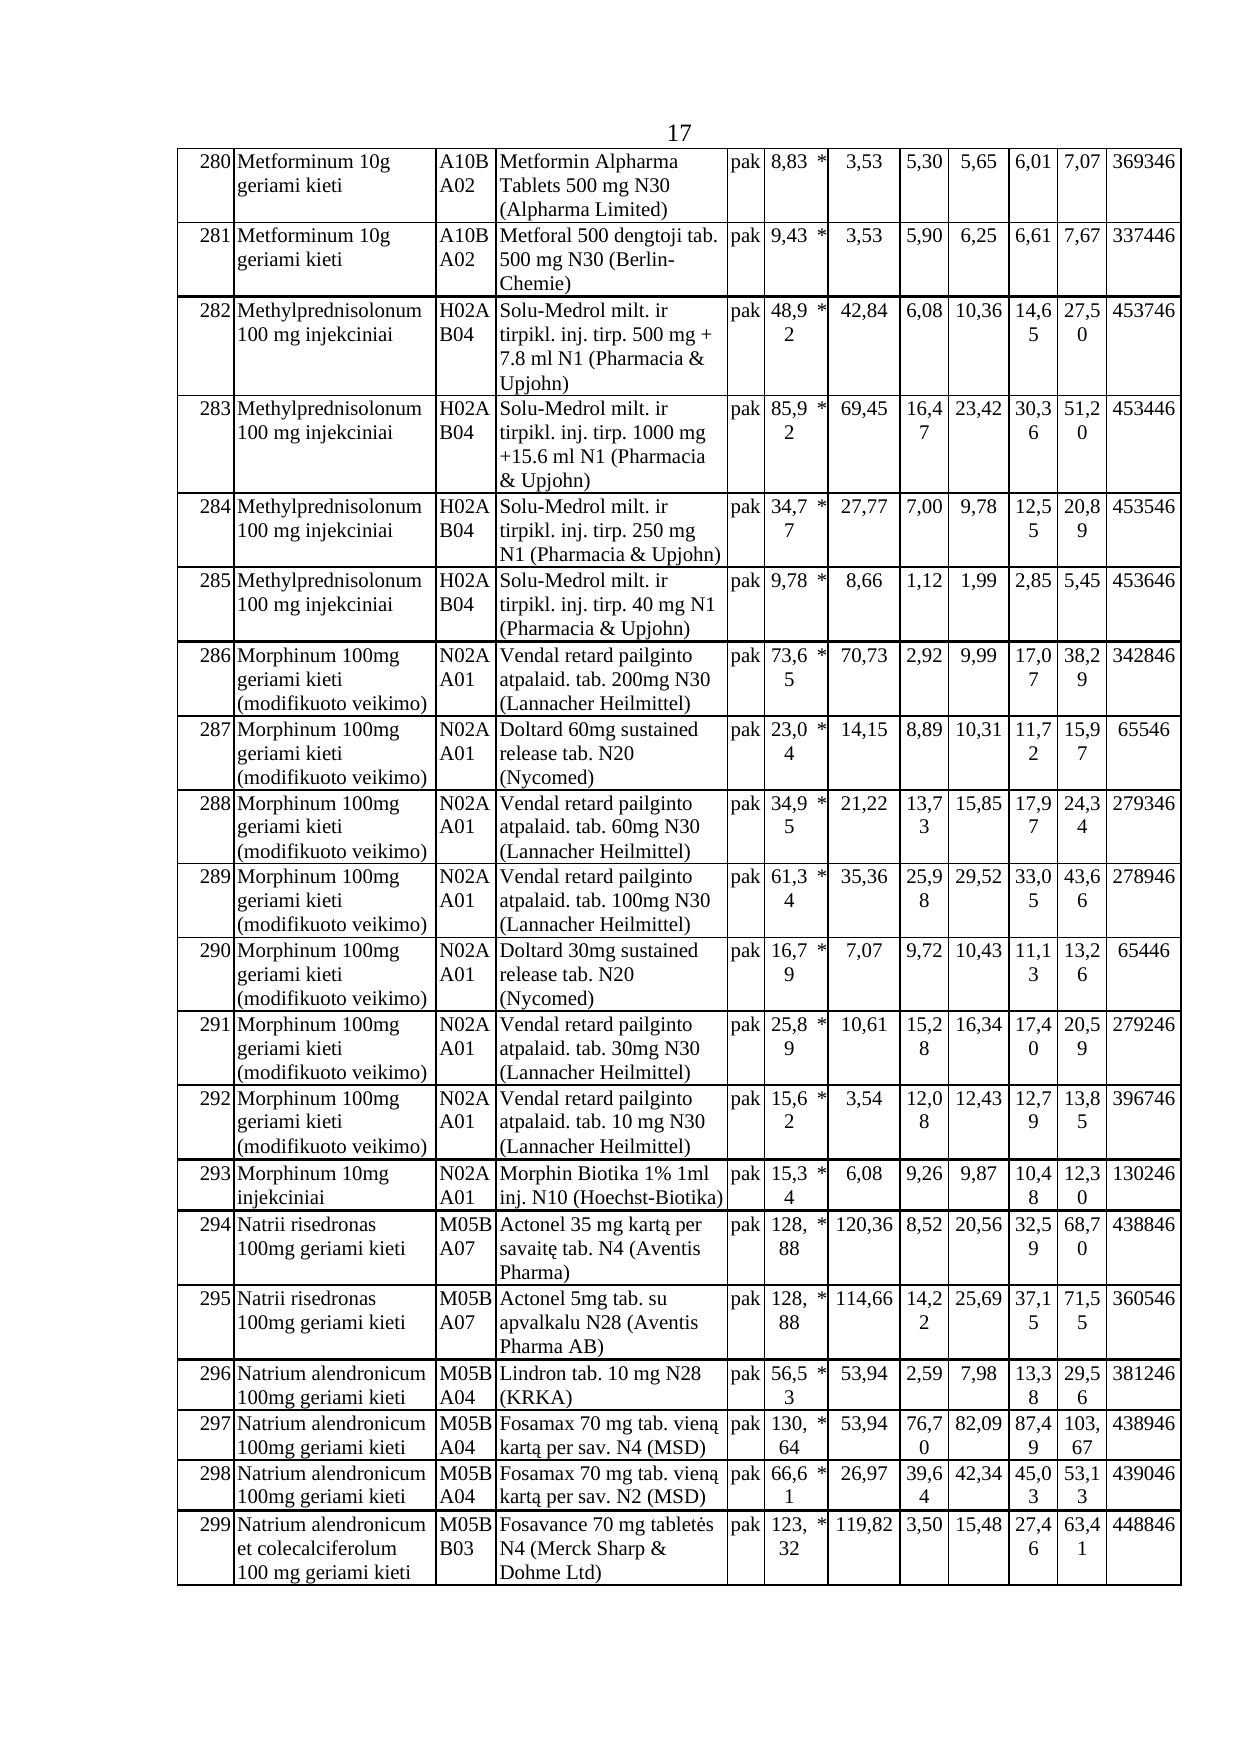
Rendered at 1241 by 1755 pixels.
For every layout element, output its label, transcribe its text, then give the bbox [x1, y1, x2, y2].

table_cell * [814, 298, 827, 394]
table_cell 29,56 [1058, 1361, 1106, 1409]
table_cell 8,52 [901, 1212, 948, 1284]
table_cell * [814, 149, 827, 221]
table_cell * [814, 643, 827, 715]
table_cell 20,89 [1058, 494, 1106, 566]
table_cell 294 [178, 1212, 233, 1284]
table_cell 14,15 [829, 717, 899, 789]
table_cell Methylprednisolonum 100 mg injekciniai [235, 494, 435, 566]
table_cell 20,59 [1058, 1012, 1106, 1084]
table_cell 25,89 [765, 1012, 813, 1084]
table_cell Methylprednisolonum 100 mg injekciniai [235, 298, 435, 394]
table_cell 123,32 [765, 1512, 813, 1584]
table_cell 297 [178, 1411, 233, 1459]
table_cell 10,43 [949, 938, 1008, 1010]
table_cell Solu-Medrol milt. ir tirpikl. inj. tirp. 1000 mg +15.6 ml N1 (Pharmacia & Upjohn) [497, 396, 727, 492]
table_cell pak [728, 1161, 764, 1209]
table_cell 15,34 [765, 1161, 813, 1209]
table_cell 17,97 [1010, 791, 1057, 863]
table_cell pak [728, 938, 764, 1010]
table_cell 6,01 [1010, 149, 1057, 221]
table_cell 51,20 [1058, 396, 1106, 492]
table_cell Vendal retard pailginto atpalaid. tab. 10 mg N30 (Lannacher Heilmittel) [497, 1086, 727, 1158]
table_cell A10BA02 [437, 149, 495, 221]
table_cell pak [728, 791, 764, 863]
table_cell 38,29 [1058, 643, 1106, 715]
table_cell 53,94 [829, 1411, 899, 1459]
table_cell Methylprednisolonum 100 mg injekciniai [235, 568, 435, 640]
table_cell 10,31 [949, 717, 1008, 789]
table_cell H02AB04 [437, 494, 495, 566]
table_cell 298 [178, 1461, 233, 1508]
table_cell 56,53 [765, 1361, 813, 1409]
table_cell Natrium alendronicum et colecalciferolum 100 mg geriami kieti [235, 1512, 435, 1584]
table_cell 7,07 [829, 938, 899, 1010]
table_cell * [814, 494, 827, 566]
table_cell 453546 [1107, 494, 1180, 566]
table_cell 70,73 [829, 643, 899, 715]
table_cell 9,78 [949, 494, 1008, 566]
table_cell 13,26 [1058, 938, 1106, 1010]
table_cell N02AA01 [437, 791, 495, 863]
table_cell 27,46 [1010, 1512, 1057, 1584]
table_cell 53,13 [1058, 1461, 1106, 1508]
table_cell N02AA01 [437, 1086, 495, 1158]
table_cell Fosavance 70 mg tabletės N4 (Merck Sharp & Dohme Ltd) [497, 1512, 727, 1584]
table_cell 69,45 [829, 396, 899, 492]
table_cell 120,36 [829, 1212, 899, 1284]
table_cell * [814, 1212, 827, 1284]
table_cell 33,05 [1010, 864, 1057, 936]
table_cell * [814, 396, 827, 492]
table_cell Solu-Medrol milt. ir tirpikl. inj. tirp. 40 mg N1 (Pharmacia & Upjohn) [497, 568, 727, 640]
table_cell 295 [178, 1286, 233, 1358]
table_cell * [814, 717, 827, 789]
table_cell 280 [178, 149, 233, 221]
table_cell pak [728, 1361, 764, 1409]
table_cell 281 [178, 223, 233, 295]
table_cell Natrii risedronas 100mg geriami kieti [235, 1212, 435, 1284]
table_cell pak [728, 1212, 764, 1284]
table_cell 71,55 [1058, 1286, 1106, 1358]
table_cell 76,70 [901, 1411, 948, 1459]
table_cell 7,00 [901, 494, 948, 566]
table_cell 453646 [1107, 568, 1180, 640]
table_cell Metforminum 10g geriami kieti [235, 149, 435, 221]
table_cell 10,36 [949, 298, 1008, 394]
table_cell 13,85 [1058, 1086, 1106, 1158]
table_cell 30,36 [1010, 396, 1057, 492]
table_cell 32,59 [1010, 1212, 1057, 1284]
table_cell 2,92 [901, 643, 948, 715]
table_cell 286 [178, 643, 233, 715]
table_cell 5,30 [901, 149, 948, 221]
table_cell 9,72 [901, 938, 948, 1010]
table_cell 25,69 [949, 1286, 1008, 1358]
table_cell 283 [178, 396, 233, 492]
table_cell 68,70 [1058, 1212, 1106, 1284]
table_cell pak [728, 568, 764, 640]
table_cell N02AA01 [437, 1012, 495, 1084]
table_cell * [814, 791, 827, 863]
table_cell 23,42 [949, 396, 1008, 492]
table_cell * [814, 864, 827, 936]
table_cell 43,66 [1058, 864, 1106, 936]
table_cell 16,47 [901, 396, 948, 492]
table_cell 10,48 [1010, 1161, 1057, 1209]
table_cell 439046 [1107, 1461, 1180, 1508]
table_cell * [814, 938, 827, 1010]
table_cell 17,07 [1010, 643, 1057, 715]
table_cell 287 [178, 717, 233, 789]
table_cell Morphinum 100mg geriami kieti (modifikuoto veikimo) [235, 1012, 435, 1084]
table_cell 284 [178, 494, 233, 566]
table_cell 6,61 [1010, 223, 1057, 295]
table_cell N02AA01 [437, 717, 495, 789]
table_cell 45,03 [1010, 1461, 1057, 1508]
table_cell * [814, 568, 827, 640]
table_cell 39,64 [901, 1461, 948, 1508]
table_cell 282 [178, 298, 233, 394]
table_cell 9,78 [765, 568, 813, 640]
table_cell 448846 [1107, 1512, 1180, 1584]
table_cell pak [728, 494, 764, 566]
table_cell 12,43 [949, 1086, 1008, 1158]
table_cell 5,65 [949, 149, 1008, 221]
table_cell 342846 [1107, 643, 1180, 715]
table_cell 85,92 [765, 396, 813, 492]
table_cell Solu-Medrol milt. ir tirpikl. inj. tirp. 250 mg N1 (Pharmacia & Upjohn) [497, 494, 727, 566]
table_cell 12,79 [1010, 1086, 1057, 1158]
table_cell pak [728, 1411, 764, 1459]
table_cell 9,99 [949, 643, 1008, 715]
table_cell pak [728, 1012, 764, 1084]
table_cell 8,66 [829, 568, 899, 640]
table_cell 34,77 [765, 494, 813, 566]
table_cell 16,34 [949, 1012, 1008, 1084]
table_cell 26,97 [829, 1461, 899, 1508]
table_cell 3,50 [901, 1512, 948, 1584]
table_cell 15,97 [1058, 717, 1106, 789]
table_cell 7,98 [949, 1361, 1008, 1409]
table_cell 453446 [1107, 396, 1180, 492]
table_cell 3,53 [829, 223, 899, 295]
table_cell Lindron tab. 10 mg N28 (KRKA) [497, 1361, 727, 1409]
table_cell 128,88 [765, 1212, 813, 1284]
table_cell Morphinum 100mg geriami kieti (modifikuoto veikimo) [235, 791, 435, 863]
table_cell 53,94 [829, 1361, 899, 1409]
table_cell 9,26 [901, 1161, 948, 1209]
table_cell 6,25 [949, 223, 1008, 295]
table_cell pak [728, 1086, 764, 1158]
table_cell 3,53 [829, 149, 899, 221]
table_cell M05BB03 [437, 1512, 495, 1584]
table_cell 291 [178, 1012, 233, 1084]
table_cell 87,49 [1010, 1411, 1057, 1459]
table_cell Vendal retard pailginto atpalaid. tab. 30mg N30 (Lannacher Heilmittel) [497, 1012, 727, 1084]
table_cell 14,22 [901, 1286, 948, 1358]
table_cell M05BA04 [437, 1411, 495, 1459]
table_cell 15,62 [765, 1086, 813, 1158]
table_cell 337446 [1107, 223, 1180, 295]
table_cell 438846 [1107, 1212, 1180, 1284]
table_cell 8,83 [765, 149, 813, 221]
table_cell Actonel 5mg tab. su apvalkalu N28 (Aventis Pharma AB) [497, 1286, 727, 1358]
table_cell 278946 [1107, 864, 1180, 936]
table_cell 12,55 [1010, 494, 1057, 566]
table_cell 5,45 [1058, 568, 1106, 640]
table_cell 17,40 [1010, 1012, 1057, 1084]
table_cell 9,87 [949, 1161, 1008, 1209]
table_cell Morphin Biotika 1% 1ml inj. N10 (Hoechst-Biotika) [497, 1161, 727, 1209]
table_cell 279246 [1107, 1012, 1180, 1084]
table_cell * [814, 1086, 827, 1158]
table_cell pak [728, 149, 764, 221]
table_cell Morphinum 100mg geriami kieti (modifikuoto veikimo) [235, 864, 435, 936]
table_cell Morphinum 10mg injekciniai [235, 1161, 435, 1209]
table_cell Natrii risedronas 100mg geriami kieti [235, 1286, 435, 1358]
table_cell Natrium alendronicum 100mg geriami kieti [235, 1461, 435, 1508]
table_cell M05BA07 [437, 1212, 495, 1284]
table_cell Doltard 60mg sustained release tab. N20 (Nycomed) [497, 717, 727, 789]
table_cell 29,52 [949, 864, 1008, 936]
table_cell Doltard 30mg sustained release tab. N20 (Nycomed) [497, 938, 727, 1010]
table_cell 16,79 [765, 938, 813, 1010]
table_cell 292 [178, 1086, 233, 1158]
table_cell 63,41 [1058, 1512, 1106, 1584]
table_cell Vendal retard pailginto atpalaid. tab. 200mg N30 (Lannacher Heilmittel) [497, 643, 727, 715]
table_cell 9,43 [765, 223, 813, 295]
table_cell Metformin Alpharma Tablets 500 mg N30 (Alpharma Limited) [497, 149, 727, 221]
table_cell 42,84 [829, 298, 899, 394]
table_cell 128,88 [765, 1286, 813, 1358]
table_cell pak [728, 298, 764, 394]
table_cell 35,36 [829, 864, 899, 936]
table_cell 27,77 [829, 494, 899, 566]
table_cell Fosamax 70 mg tab. vieną kartą per sav. N2 (MSD) [497, 1461, 727, 1508]
table_cell H02AB04 [437, 568, 495, 640]
table_cell 61,34 [765, 864, 813, 936]
table_cell N02AA01 [437, 643, 495, 715]
table_cell pak [728, 864, 764, 936]
table_cell * [814, 1461, 827, 1508]
table_cell 453746 [1107, 298, 1180, 394]
table_cell 42,34 [949, 1461, 1008, 1508]
table_cell * [814, 1286, 827, 1358]
table_cell 299 [178, 1512, 233, 1584]
table_cell 73,65 [765, 643, 813, 715]
table_cell 10,61 [829, 1012, 899, 1084]
table_cell Morphinum 100mg geriami kieti (modifikuoto veikimo) [235, 643, 435, 715]
table_cell * [814, 1411, 827, 1459]
table_cell 369346 [1107, 149, 1180, 221]
table_cell 290 [178, 938, 233, 1010]
table_cell 130,64 [765, 1411, 813, 1459]
table_cell H02AB04 [437, 396, 495, 492]
table_cell 288 [178, 791, 233, 863]
table_cell Vendal retard pailginto atpalaid. tab. 60mg N30 (Lannacher Heilmittel) [497, 791, 727, 863]
table_cell 130246 [1107, 1161, 1180, 1209]
table_cell pak [728, 1512, 764, 1584]
table_cell 15,85 [949, 791, 1008, 863]
table_cell pak [728, 717, 764, 789]
table_cell 1,99 [949, 568, 1008, 640]
table_cell Actonel 35 mg kartą per savaitę tab. N4 (Aventis Pharma) [497, 1212, 727, 1284]
table_cell 48,92 [765, 298, 813, 394]
table_cell 381246 [1107, 1361, 1180, 1409]
table_cell Methylprednisolonum 100 mg injekciniai [235, 396, 435, 492]
table_cell N02AA01 [437, 1161, 495, 1209]
table_cell 23,04 [765, 717, 813, 789]
table_cell 289 [178, 864, 233, 936]
table_cell * [814, 1512, 827, 1584]
table_cell 12,08 [901, 1086, 948, 1158]
table_cell 3,54 [829, 1086, 899, 1158]
table_cell M05BA04 [437, 1461, 495, 1508]
table_cell 20,56 [949, 1212, 1008, 1284]
table_cell * [814, 223, 827, 295]
table_cell 27,50 [1058, 298, 1106, 394]
table_cell 12,30 [1058, 1161, 1106, 1209]
table_cell H02AB04 [437, 298, 495, 394]
table_cell 15,28 [901, 1012, 948, 1084]
table_cell 7,67 [1058, 223, 1106, 295]
table_cell pak [728, 223, 764, 295]
table_cell 11,13 [1010, 938, 1057, 1010]
table_cell pak [728, 396, 764, 492]
table_cell Morphinum 100mg geriami kieti (modifikuoto veikimo) [235, 1086, 435, 1158]
table_cell pak [728, 1286, 764, 1358]
table_cell 5,90 [901, 223, 948, 295]
table_cell Solu-Medrol milt. ir tirpikl. inj. tirp. 500 mg + 7.8 ml N1 (Pharmacia & Upjohn) [497, 298, 727, 394]
table_cell Vendal retard pailginto atpalaid. tab. 100mg N30 (Lannacher Heilmittel) [497, 864, 727, 936]
table_cell pak [728, 1461, 764, 1508]
table_cell 103,67 [1058, 1411, 1106, 1459]
table_cell Morphinum 100mg geriami kieti (modifikuoto veikimo) [235, 717, 435, 789]
table_cell N02AA01 [437, 864, 495, 936]
table_cell * [814, 1161, 827, 1209]
table_cell 37,15 [1010, 1286, 1057, 1358]
table_cell 2,85 [1010, 568, 1057, 640]
table_cell 21,22 [829, 791, 899, 863]
table_cell * [814, 1361, 827, 1409]
table_cell M05BA07 [437, 1286, 495, 1358]
table_cell 119,82 [829, 1512, 899, 1584]
table_cell 360546 [1107, 1286, 1180, 1358]
table_cell 25,98 [901, 864, 948, 936]
table_cell A10BA02 [437, 223, 495, 295]
table_cell 11,72 [1010, 717, 1057, 789]
table_cell Natrium alendronicum 100mg geriami kieti [235, 1411, 435, 1459]
table_cell pak [728, 643, 764, 715]
table_cell Metforminum 10g geriami kieti [235, 223, 435, 295]
table_cell 6,08 [901, 298, 948, 394]
table_cell 438946 [1107, 1411, 1180, 1459]
table_cell Morphinum 100mg geriami kieti (modifikuoto veikimo) [235, 938, 435, 1010]
table_cell N02AA01 [437, 938, 495, 1010]
table_cell 114,66 [829, 1286, 899, 1358]
table_cell 396746 [1107, 1086, 1180, 1158]
table_cell 82,09 [949, 1411, 1008, 1459]
table_cell 6,08 [829, 1161, 899, 1209]
table_cell 13,73 [901, 791, 948, 863]
table_cell 8,89 [901, 717, 948, 789]
table_cell Fosamax 70 mg tab. vieną kartą per sav. N4 (MSD) [497, 1411, 727, 1459]
table_cell 65546 [1107, 717, 1180, 789]
table_cell Metforal 500 dengtoji tab. 500 mg N30 (Berlin-Chemie) [497, 223, 727, 295]
table_cell 296 [178, 1361, 233, 1409]
table_cell M05BA04 [437, 1361, 495, 1409]
table_cell 279346 [1107, 791, 1180, 863]
table_cell 1,12 [901, 568, 948, 640]
table_cell 13,38 [1010, 1361, 1057, 1409]
table_cell 66,61 [765, 1461, 813, 1508]
table_cell Natrium alendronicum 100mg geriami kieti [235, 1361, 435, 1409]
table_cell 65446 [1107, 938, 1180, 1010]
table_cell 14,65 [1010, 298, 1057, 394]
table_cell 2,59 [901, 1361, 948, 1409]
table_cell 15,48 [949, 1512, 1008, 1584]
table_cell 7,07 [1058, 149, 1106, 221]
table_cell 293 [178, 1161, 233, 1209]
table_cell 34,95 [765, 791, 813, 863]
table_cell * [814, 1012, 827, 1084]
table_cell 24,34 [1058, 791, 1106, 863]
table_cell 285 [178, 568, 233, 640]
